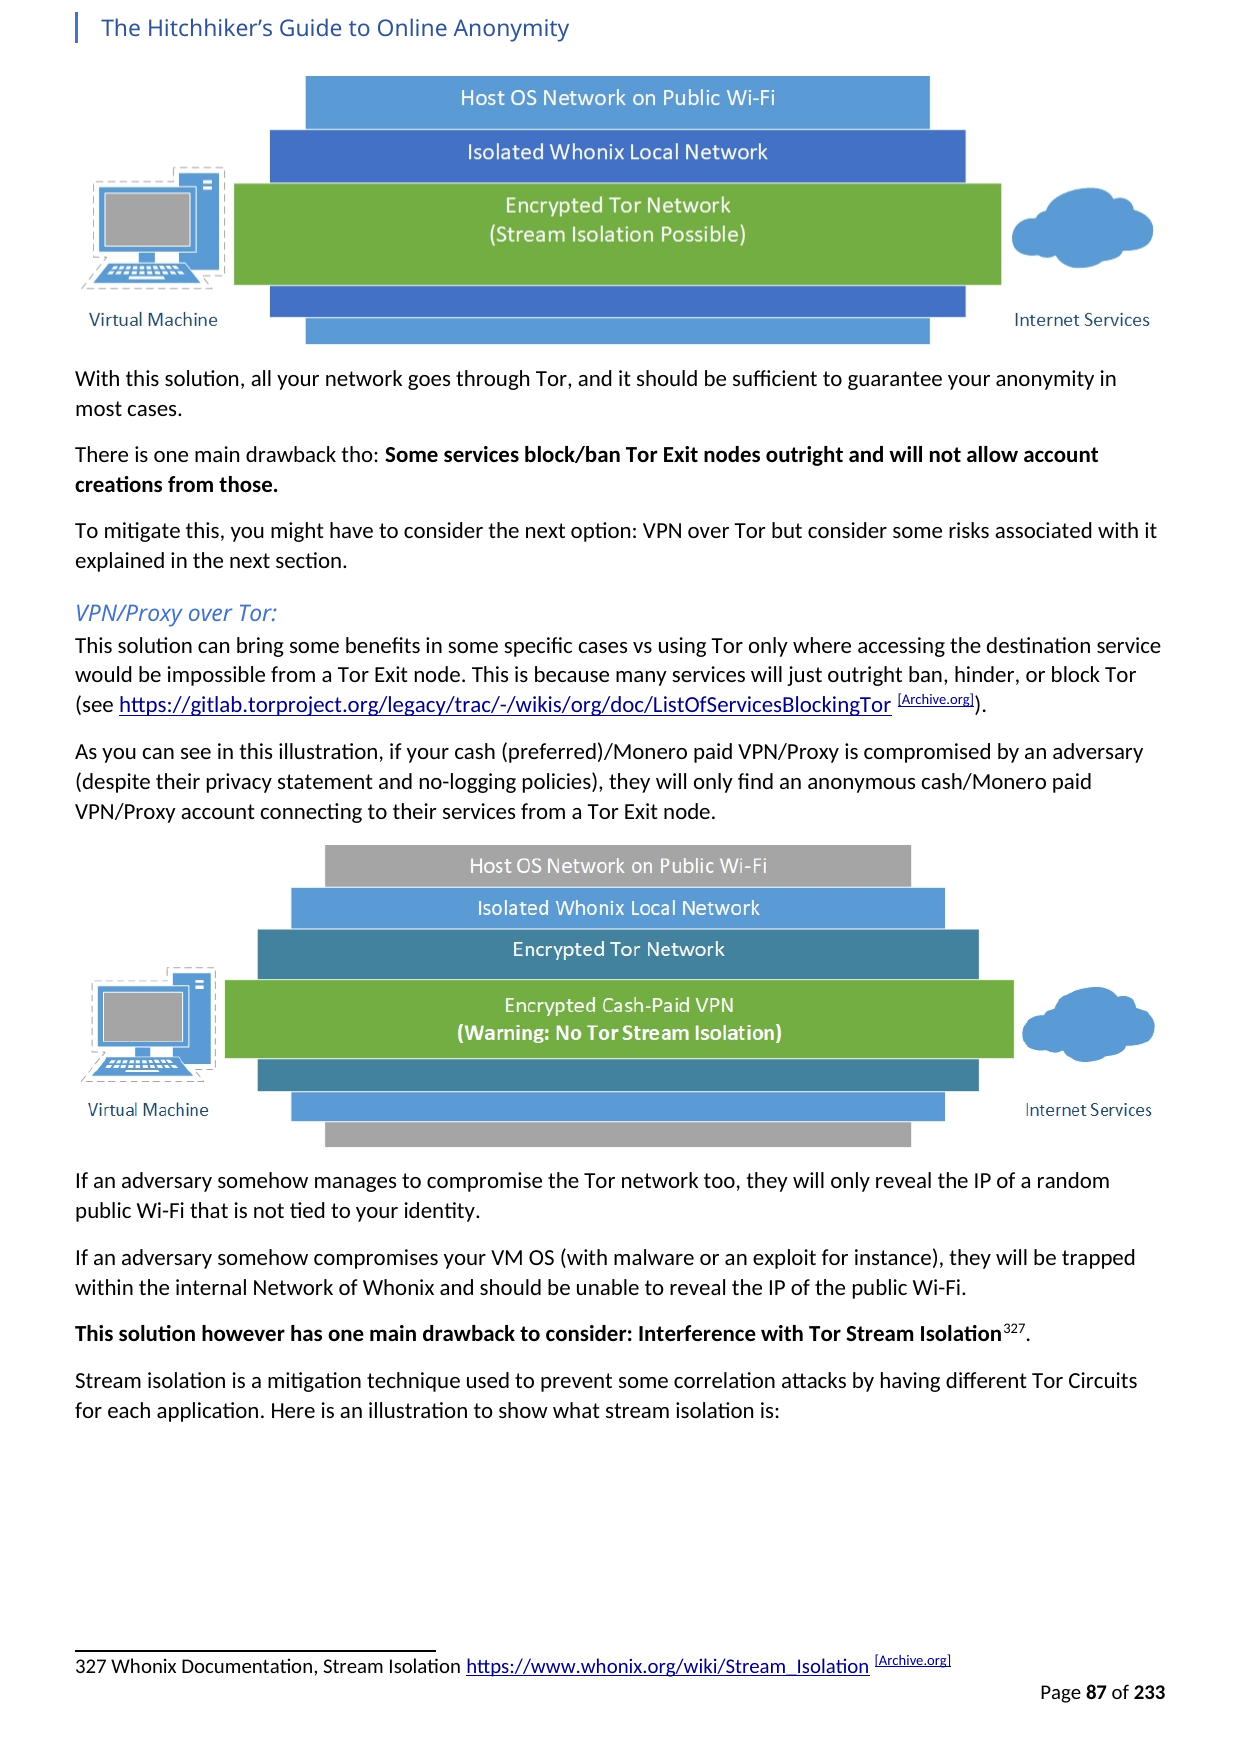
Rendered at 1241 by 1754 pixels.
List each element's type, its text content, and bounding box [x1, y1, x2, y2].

text If an adversary somehow manages to compromise the Tor network too, they will only reveal the IP of a random public Wi-Fi that is not tied to your identity. [75, 1167, 1165, 1224]
text As you can see in this illustration, if your cash (preferred)/Monero paid VPN/Proxy is compromised by an adversary (despite their privacy statement and no-logging policies), they will only find an anonymous cash/Monero paid VPN/Proxy account connecting to their services from a Tor Exit node. [75, 737, 1165, 825]
text This solution can bring some benefits in some specific cases vs using Tor only where accessing the destination service would be impossible from a Tor Exit node. This is because many services will just outright ban, hinder, or block Tor (see https://gitlab.torproject.org/legacy/trac/-/wikis/org/doc/ListOfServicesBlockingTor [Archive.org]). [75, 631, 1165, 718]
picture [75, 843, 1164, 1148]
text Whonix Documentation, Stream Isolation https://www.whonix.org/wiki/Stream_Isolation [Archive.org] [75, 1651, 1165, 1679]
picture [75, 74, 1164, 346]
text This solution however has one main drawback to consider: Interference with Tor Stream Isolation. [75, 1319, 1165, 1347]
subtitle VPN/Proxy over Tor: [75, 597, 1165, 628]
text To mitigate this, you might have to consider the next option: VPN over Tor but consider some risks associated with it explained in the next section. [75, 517, 1165, 574]
text With this solution, all your network goes through Tor, and it should be sufficient to guarantee your anonymity in most cases. [75, 364, 1165, 422]
text Stream isolation is a mitigation technique used to prevent some correlation attacks by having different Tor Circuits for each application. Here is an illustration to show what stream isolation is: [75, 1366, 1165, 1424]
text There is one main drawback tho: Some services block/ban Tor Exit nodes outright and will not allow account creations from those. [75, 440, 1165, 498]
text If an adversary somehow compromises your VM OS (with malware or an exploit for instance), they will be trapped within the internal Network of Whonix and should be unable to reveal the IP of the public Wi-Fi. [75, 1243, 1165, 1301]
